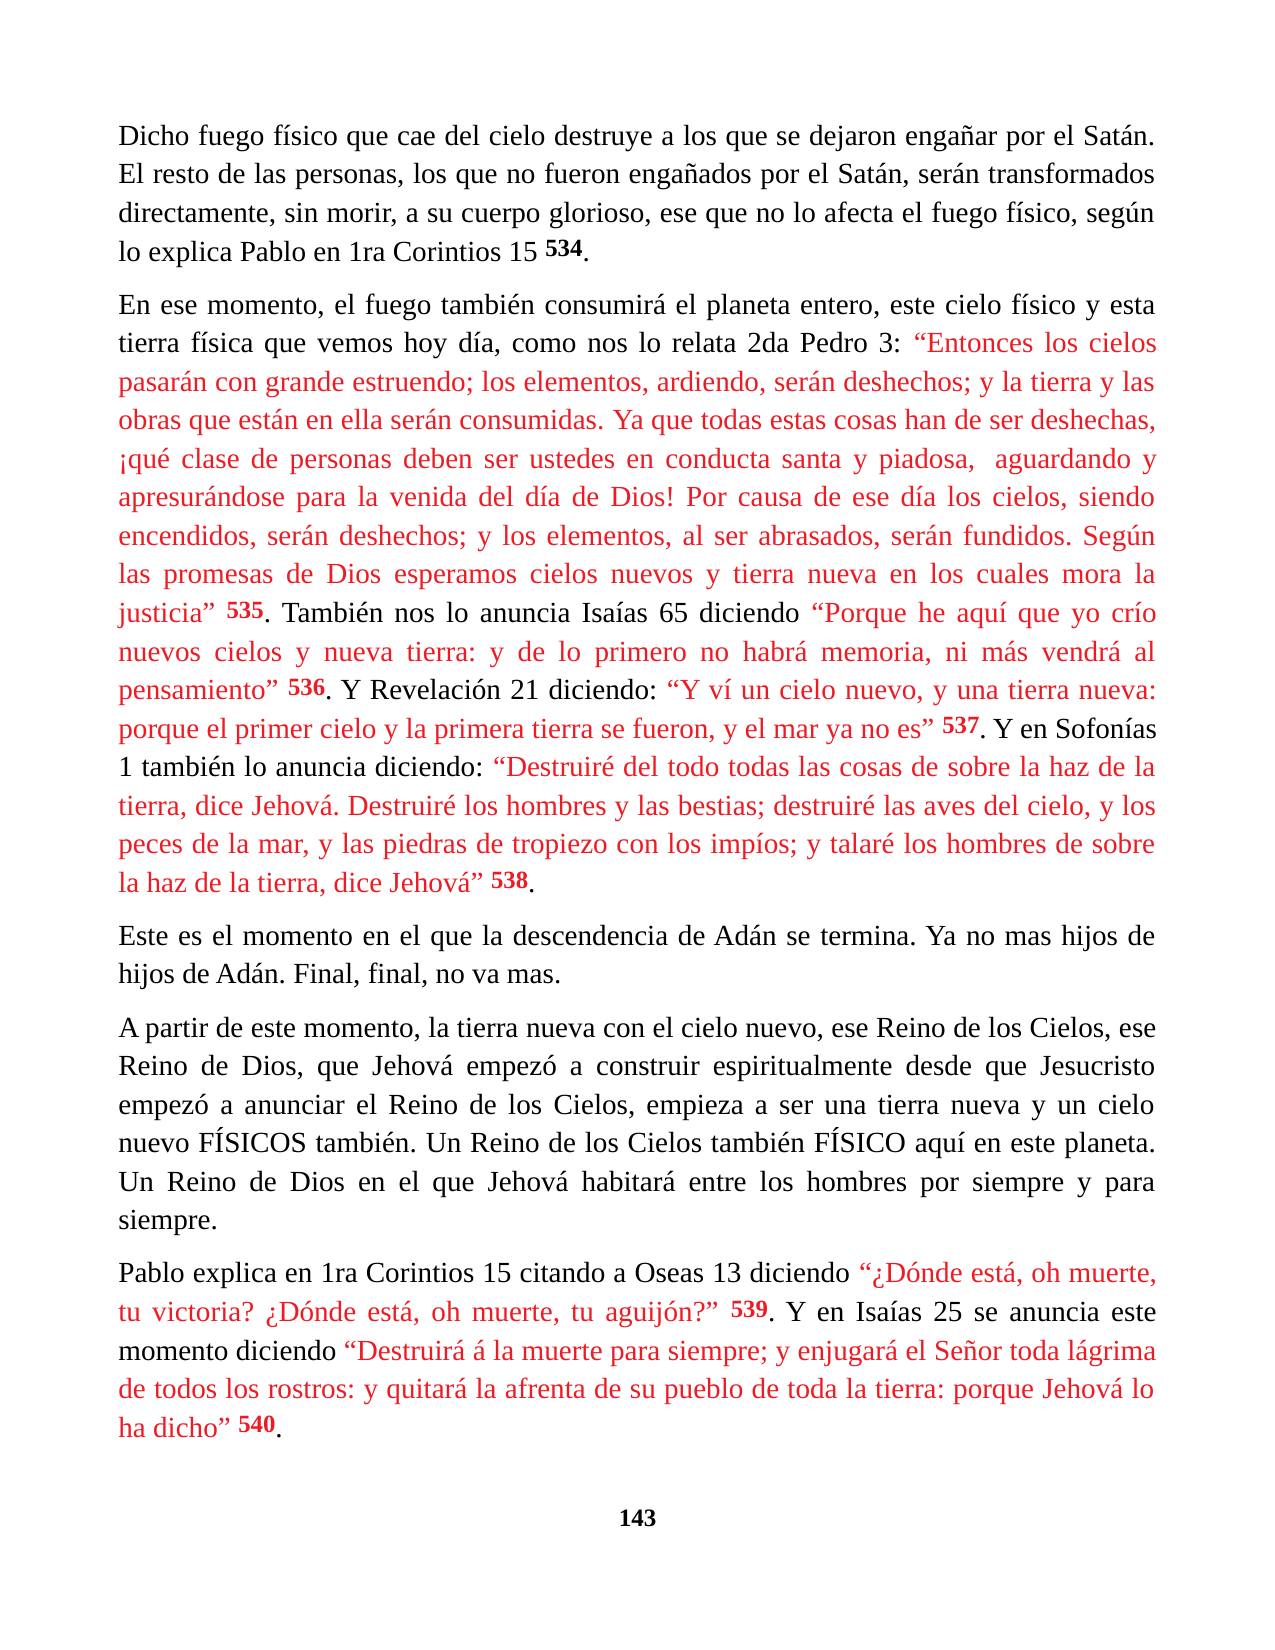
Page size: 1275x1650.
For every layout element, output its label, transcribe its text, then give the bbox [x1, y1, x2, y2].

text Pablo explica en 1ra Corintios 15 citando a Oseas 13 diciendo “¿Dónde está, oh muerte, tu victoria? ¿Dónde está, oh muerte, tu aguijón?” . Y en Isaías 25 se anuncia este momento diciendo “Destruirá á la muerte para siempre; y enjugará el Señor toda lágrima de todos los rostros: y quitará la afrenta de su pueblo de toda la tierra: porque Jehová lo ha dicho” . [118, 1256, 1157, 1443]
text Dicho fuego físico que cae del cielo destruye a los que se dejaron engañar por el Satán. El resto de las personas, los que no fueron engañados por el Satán, serán transformados directamente, sin morir, a su cuerpo glorioso, ese que no lo afecta el fuego físico, según lo explica Pablo en 1ra Corintios 15 . [118, 118, 1157, 267]
text En ese momento, el fuego también consumirá el planeta entero, este cielo físico y esta tierra física que vemos hoy día, como nos lo relata 2da Pedro 3: “Entonces los cielos pasarán con grande estruendo; los elementos, ardiendo, serán deshechos; y la tierra y las obras que están en ella serán consumidas. Ya que todas estas cosas han de ser deshechas, ¡qué clase de personas deben ser ustedes en conducta santa y piadosa, aguardando y apresurándose para la venida del día de Dios! Por causa de ese día los cielos, siendo encendidos, serán deshechos; y los elementos, al ser abrasados, serán fundidos. Según las promesas de Dios esperamos cielos nuevos y tierra nueva en los cuales mora la justicia” . También nos lo anuncia Isaías 65 diciendo “Porque he aquí que yo crío nuevos cielos y nueva tierra: y de lo primero no habrá memoria, ni más vendrá al pensamiento” . Y Revelación 21 diciendo: “Y ví un cielo nuevo, y una tierra nueva: porque el primer cielo y la primera tierra se fueron, y el mar ya no es” . Y en Sofonías 1 también lo anuncia diciendo: “Destruiré del todo todas las cosas de sobre la haz de la tierra, dice Jehová. Destruiré los hombres y las bestias; destruiré las aves del cielo, y los peces de la mar, y las piedras de tropiezo con los impíos; y talaré los hombres de sobre la haz de la tierra, dice Jehová” . [118, 287, 1157, 898]
text Este es el momento en el que la descendencia de Adán se termina. Ya no mas hijos de hijos de Adán. Final, final, no va mas. [118, 918, 1157, 990]
text A partir de este momento, la tierra nueva con el cielo nuevo, ese Reino de los Cielos, ese Reino de Dios, que Jehová empezó a construir espiritualmente desde que Jesucristo empezó a anunciar el Reino de los Cielos, empieza a ser una tierra nueva y un cielo nuevo FÍSICOS también. Un Reino de los Cielos también FÍSICO aquí en este planeta. Un Reino de Dios en el que Jehová habitará entre los hombres por siempre y para siempre. [118, 1010, 1157, 1236]
